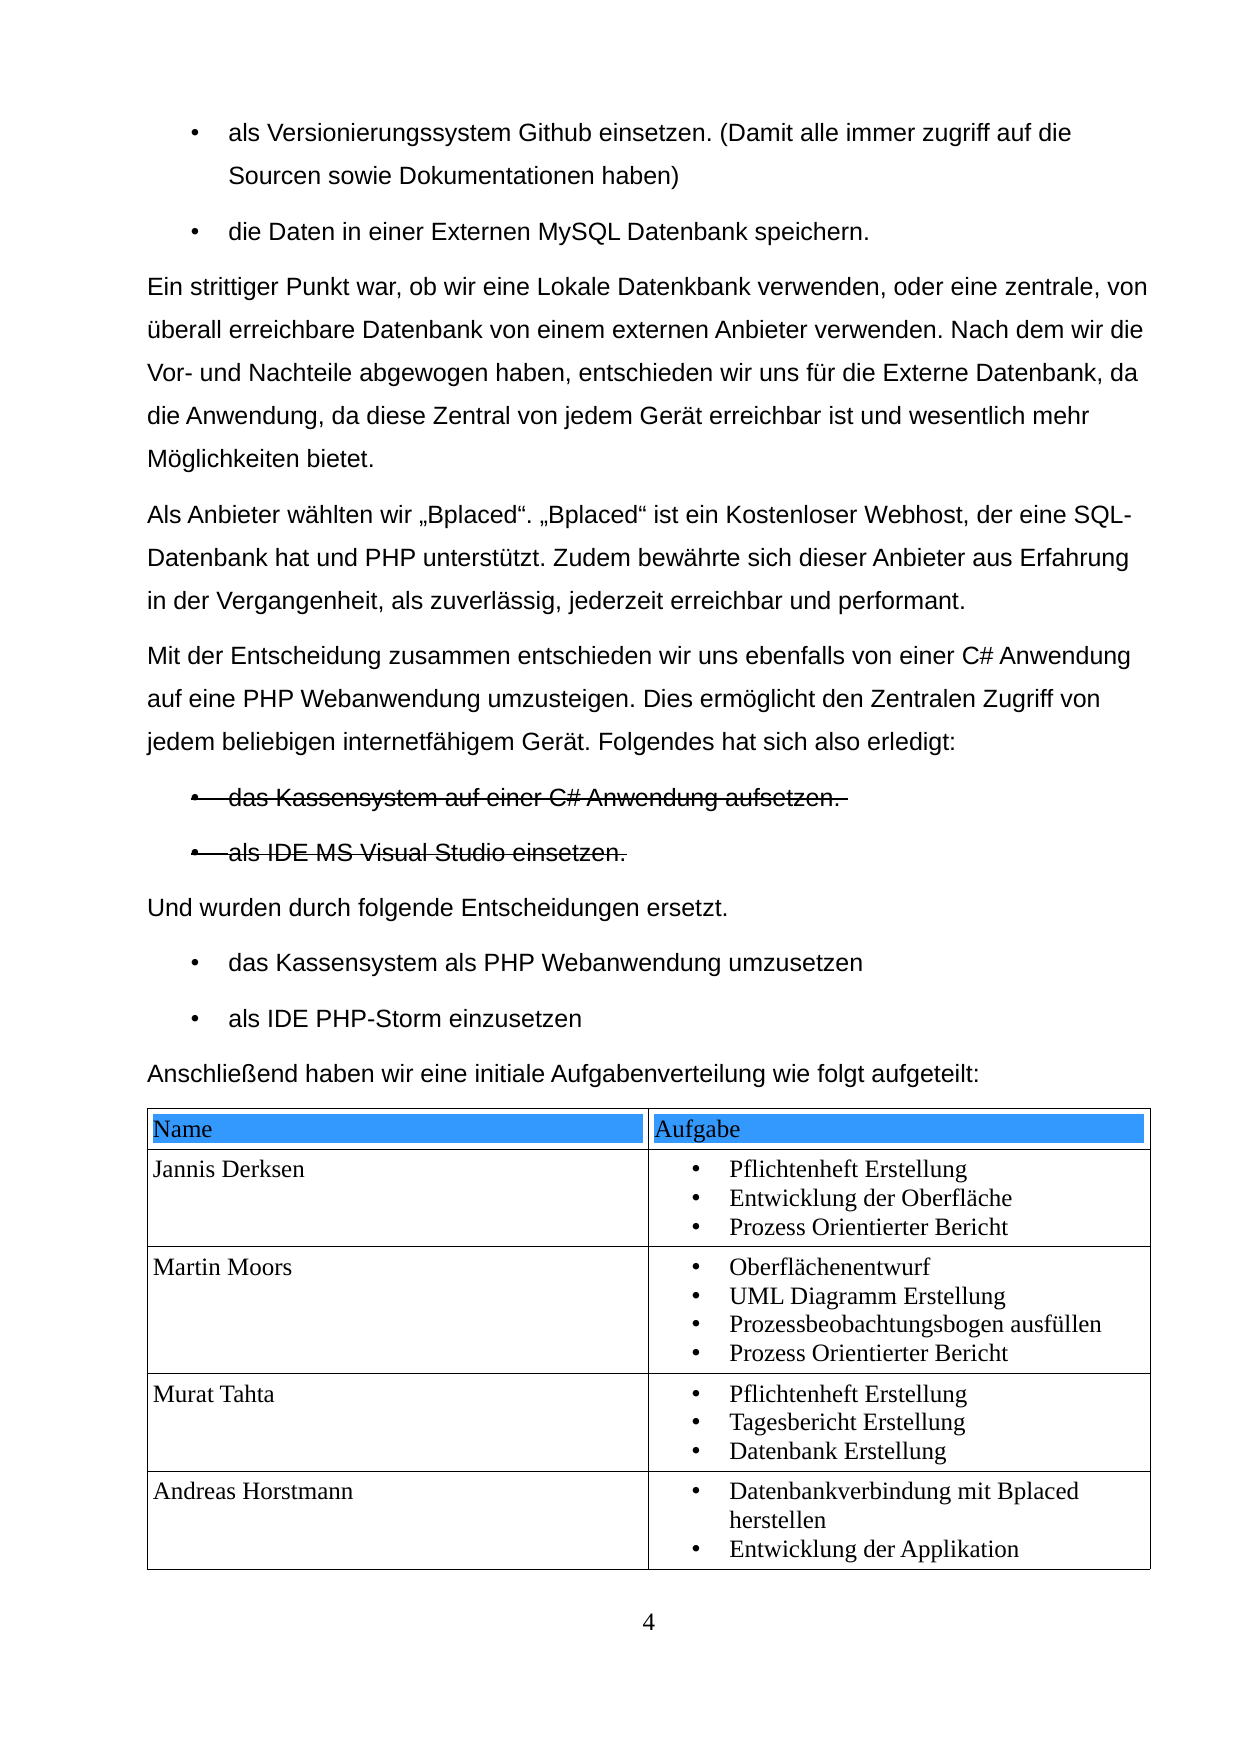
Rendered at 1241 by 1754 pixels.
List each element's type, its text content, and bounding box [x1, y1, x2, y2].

table_cell Pflichtenheft Erstellung Entwicklung der Oberfläche Prozess Orientierter Bericht [649, 1150, 1150, 1246]
table_header Aufgabe [649, 1109, 1150, 1148]
table_cell Pflichtenheft Erstellung Tagesbericht Erstellung Datenbank Erstellung [649, 1374, 1150, 1471]
table_cell Martin Moors [148, 1247, 648, 1373]
list das Kassensystem als PHP Webanwendung umzusetzen [191, 948, 1150, 977]
list die Daten in einer Externen MySQL Datenbank speichern. [191, 217, 1150, 245]
list als IDE MS Visual Studio einsetzen. [191, 838, 1150, 867]
list als IDE PHP-Storm einzusetzen [191, 1004, 1150, 1032]
list das Kassensystem auf einer C# Anwendung aufsetzen. [191, 782, 1150, 811]
text Ein strittiger Punkt war, ob wir eine Lokale Datenkbank verwenden, oder eine zentrale, von überall erreichbare Datenbank von einem externen Anbieter verwenden. Nach dem wir die Vor- und Nachteile abgewogen haben, entschieden wir uns für die Externe Datenbank, da die Anwendung, da diese Zentral von jedem Gerät erreichbar ist und wesentlich mehr Möglichkeiten bietet. [147, 272, 1150, 473]
table_cell Jannis Derksen [148, 1150, 648, 1246]
table_cell Datenbankverbindung mit Bplaced herstellen Entwicklung der Applikation [649, 1472, 1150, 1568]
table_header Name [148, 1109, 648, 1148]
table_cell Oberflächenentwurf UML Diagramm Erstellung Prozessbeobachtungsbogen ausfüllen Prozess Orientierter Bericht [649, 1247, 1150, 1373]
text Anschließend haben wir eine initiale Aufgabenverteilung wie folgt aufgeteilt: [147, 1059, 1150, 1088]
table_cell Murat Tahta [148, 1374, 648, 1471]
table_cell Andreas Horstmann [148, 1472, 648, 1568]
text Mit der Entscheidung zusammen entschieden wir uns ebenfalls von einer C# Anwendung auf eine PHP Webanwendung umzusteigen. Dies ermöglicht den Zentralen Zugriff von jedem beliebigen internetfähigem Gerät. Folgendes hat sich also erledigt: [147, 641, 1150, 756]
text Als Anbieter wählten wir „Bplaced“. „Bplaced“ ist ein Kostenloser Webhost, der eine SQL-Datenbank hat und PHP unterstützt. Zudem bewährte sich dieser Anbieter aus Erfahrung in der Vergangenheit, als zuverlässig, jederzeit erreichbar und performant. [147, 499, 1150, 614]
text Und wurden durch folgende Entscheidungen ersetzt. [147, 893, 1150, 922]
list als Versionierungssystem Github einsetzen. (Damit alle immer zugriff auf die Sourcen sowie Dokumentationen haben) [191, 118, 1150, 190]
